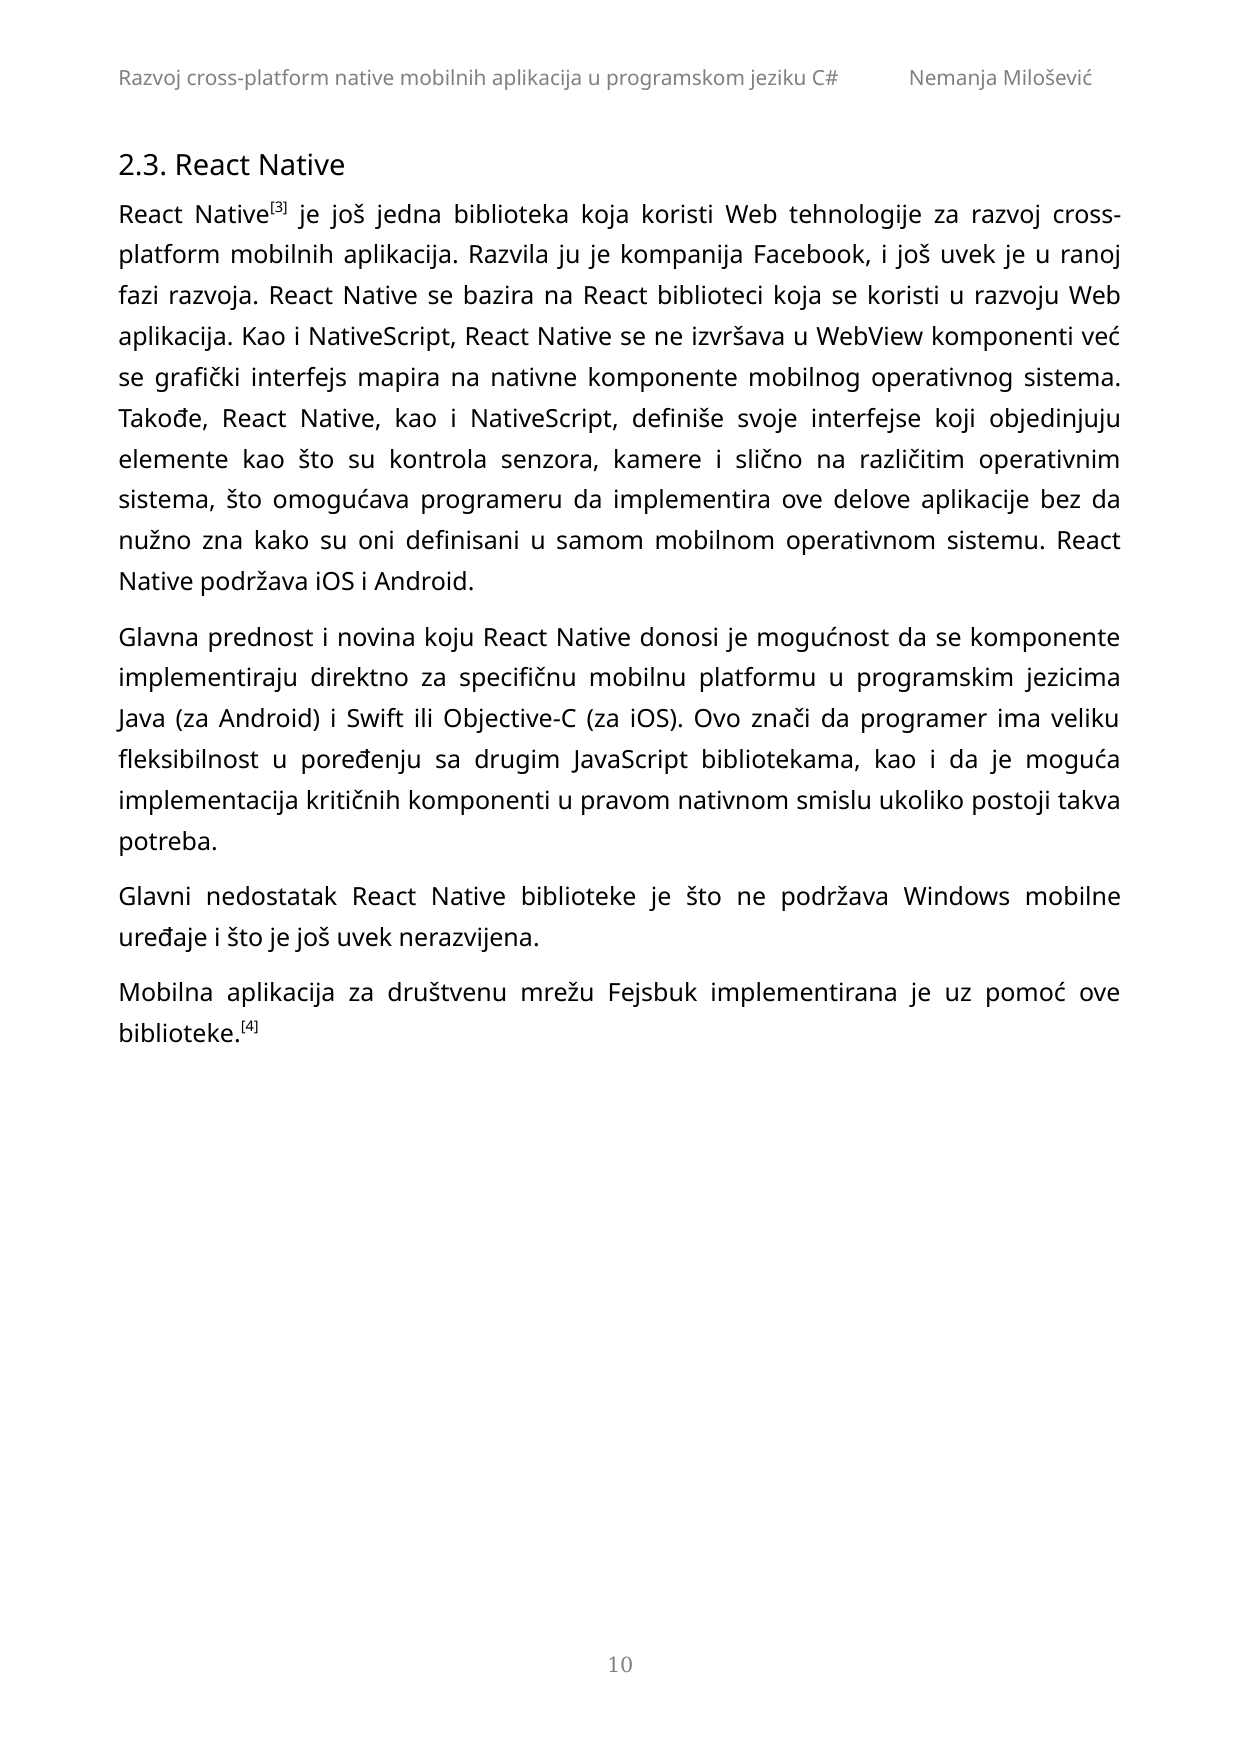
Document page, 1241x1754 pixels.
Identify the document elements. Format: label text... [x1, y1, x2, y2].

text Glavni nedostatak React Native biblioteke je što ne podržava Windows mobilne uređaje i što je još uvek nerazvijena. [118, 879, 1122, 954]
text React Native[3] je još jedna biblioteka koja koristi Web tehnologije za razvoj cross-platform mobilnih aplikacija. Razvila ju je kompanija Facebook, i još uvek je u ranoj fazi razvoja. React Native se bazira na React biblioteci koja se koristi u razvoju Web aplikacija. Kao i NativeScript, React Native se ne izvršava u WebView komponenti već se grafički interfejs mapira na nativne komponente mobilnog operativnog sistema. Takođe, React Native, kao i NativeScript, definiše svoje interfejse koji objedinjuju elemente kao što su kontrola senzora, kamere i slično na različitim operativnim sistema, što omogućava programeru da implementira ove delove aplikacije bez da nužno zna kako su oni definisani u samom mobilnom operativnom sistemu. React Native podržava iOS i Android. [118, 196, 1122, 598]
text Glavna prednost i novina koju React Native donosi je mogućnost da se komponente implementiraju direktno za specifičnu mobilnu platformu u programskim jezicima Java (za Android) i Swift ili Objective-C (za iOS). Ovo znači da programer ima veliku fleksibilnost u poređenju sa drugim JavaScript bibliotekama, kao i da je moguća implementacija kritičnih komponenti u pravom nativnom smislu ukoliko postoji takva potreba. [118, 619, 1122, 857]
subtitle 2.3. React Native [118, 144, 1122, 184]
text Mobilna aplikacija za društvenu mrežu Fejsbuk implementirana je uz pomoć ove biblioteke.[4] [118, 975, 1122, 1050]
